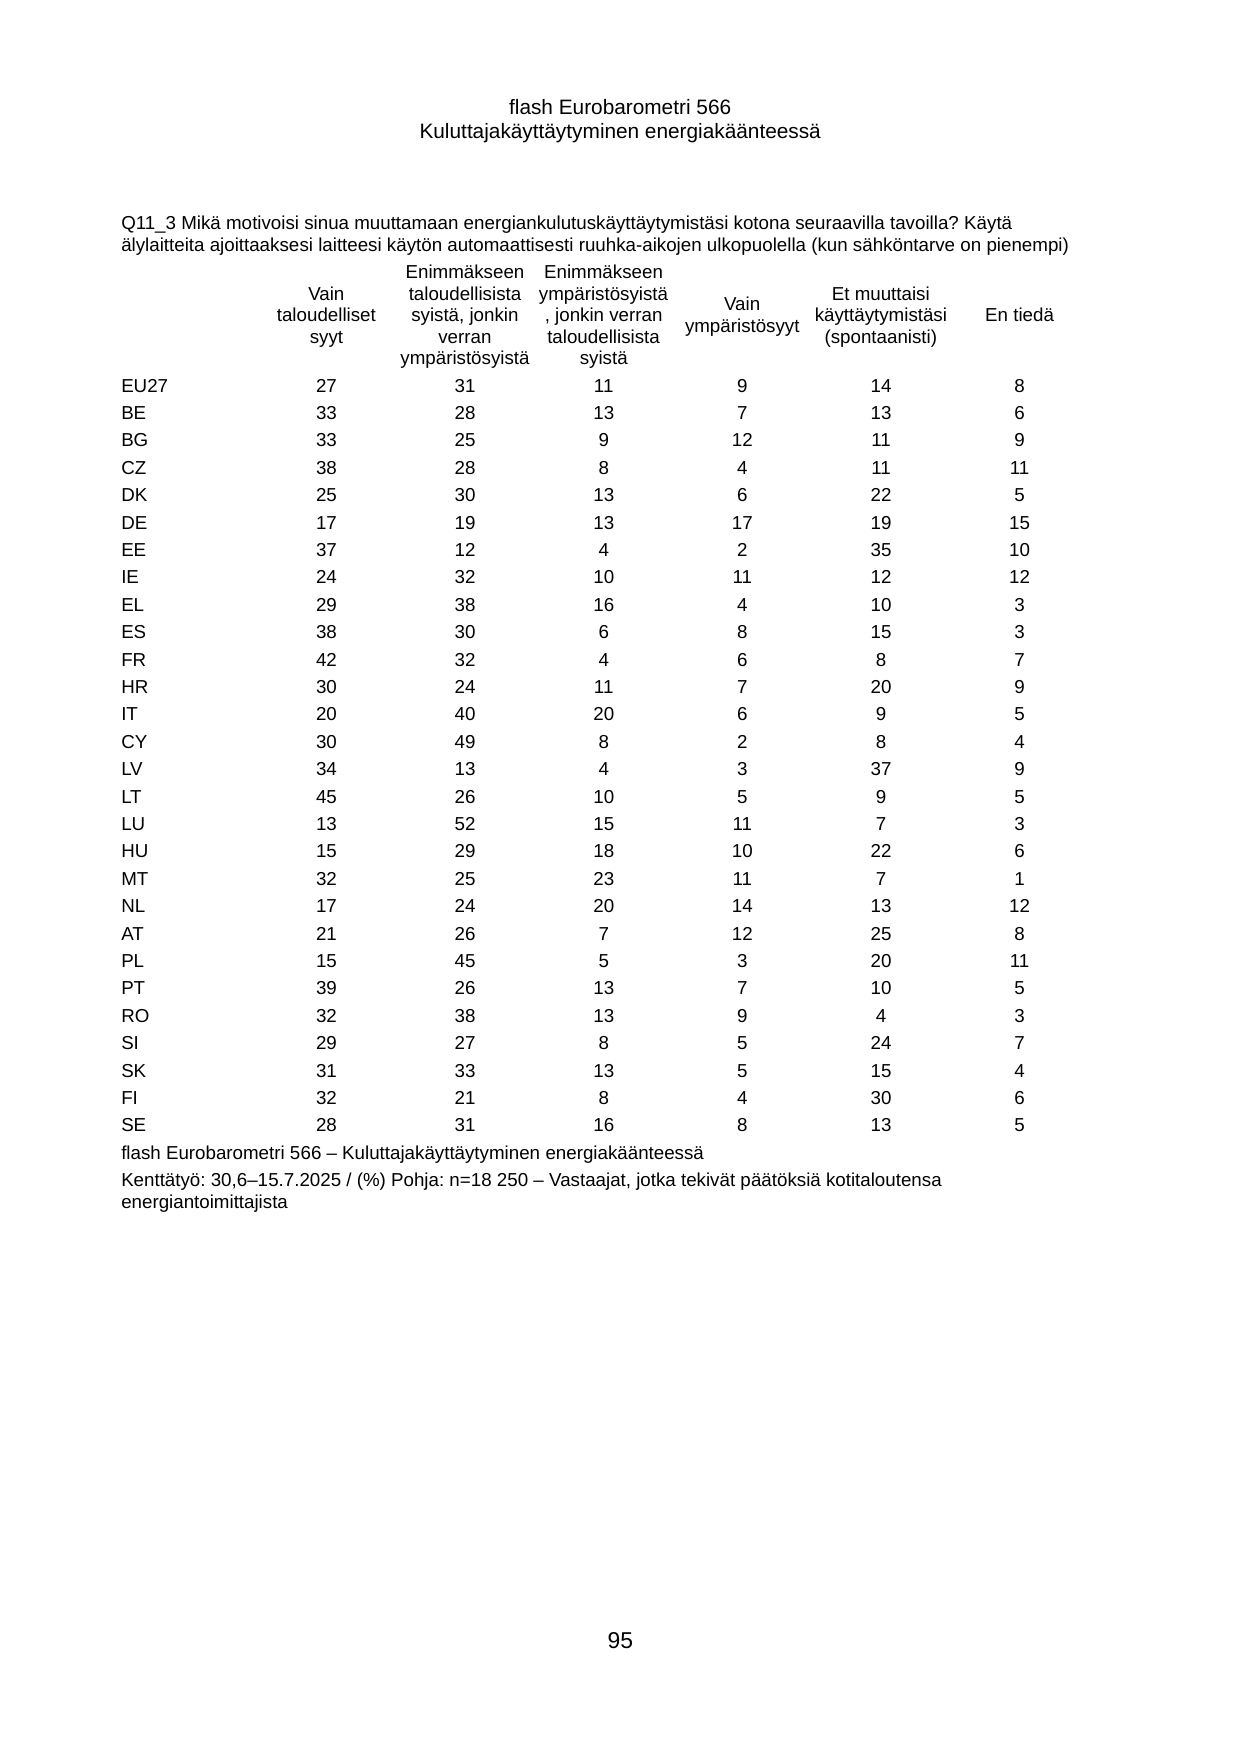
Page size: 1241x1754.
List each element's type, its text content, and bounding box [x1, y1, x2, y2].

table_cell 10 [673, 837, 811, 865]
table_cell 1 [950, 865, 1089, 892]
table_cell 21 [395, 1084, 534, 1111]
table_cell 7 [950, 646, 1089, 673]
table_cell 20 [811, 673, 950, 700]
table_cell 20 [257, 700, 395, 728]
table_cell 33 [257, 426, 395, 454]
table_cell 29 [395, 837, 534, 865]
table_cell 4 [950, 1056, 1089, 1084]
table_cell 8 [534, 454, 673, 481]
table_cell 26 [395, 974, 534, 1002]
table_cell 20 [811, 947, 950, 974]
table_cell 27 [257, 372, 395, 399]
table_cell 11 [673, 865, 811, 892]
table_cell 6 [950, 837, 1089, 865]
table_cell 7 [673, 673, 811, 700]
table_cell 10 [534, 563, 673, 591]
table_cell 2 [673, 536, 811, 563]
table_cell 7 [534, 920, 673, 947]
table_cell 38 [257, 454, 395, 481]
table_cell 31 [257, 1056, 395, 1084]
table_cell 7 [811, 865, 950, 892]
table_cell 28 [257, 1111, 395, 1139]
table_cell 40 [395, 700, 534, 728]
table_cell 6 [534, 618, 673, 646]
table_cell 33 [257, 399, 395, 426]
table_cell 45 [257, 783, 395, 810]
table_cell BE [118, 399, 257, 426]
table_cell AT [118, 920, 257, 947]
table_cell 25 [257, 481, 395, 508]
table_cell 8 [673, 1111, 811, 1139]
table_cell 45 [395, 947, 534, 974]
table_cell 32 [395, 646, 534, 673]
table_cell 16 [534, 1111, 673, 1139]
table_cell 9 [811, 700, 950, 728]
table_cell 19 [395, 509, 534, 536]
table_cell 13 [811, 892, 950, 919]
table_cell 6 [950, 1084, 1089, 1111]
table_cell LT [118, 783, 257, 810]
table_cell RO [118, 1002, 257, 1029]
table_cell 4 [673, 454, 811, 481]
table_cell 32 [257, 1002, 395, 1029]
table_cell EU27 [118, 372, 257, 399]
table_cell 38 [395, 591, 534, 618]
table_cell 5 [950, 481, 1089, 508]
table_cell 3 [950, 618, 1089, 646]
table_cell PL [118, 947, 257, 974]
table_cell En tiedä [950, 258, 1089, 372]
table_cell 6 [673, 646, 811, 673]
table_cell 35 [811, 536, 950, 563]
table_cell 11 [950, 947, 1089, 974]
table_cell 23 [534, 865, 673, 892]
table_cell 5 [673, 783, 811, 810]
table_cell 33 [395, 1056, 534, 1084]
table_cell BG [118, 426, 257, 454]
table_cell IT [118, 700, 257, 728]
table_cell 32 [257, 1084, 395, 1111]
table_cell 3 [950, 591, 1089, 618]
table_cell 9 [950, 426, 1089, 454]
table_cell 12 [673, 426, 811, 454]
table_cell 3 [950, 1002, 1089, 1029]
table_cell 7 [673, 399, 811, 426]
table_cell Vain taloudelliset syyt [257, 258, 395, 372]
table_cell CZ [118, 454, 257, 481]
table_cell 3 [673, 947, 811, 974]
table_cell 3 [673, 755, 811, 782]
table_cell 8 [673, 618, 811, 646]
table_cell 15 [257, 947, 395, 974]
table_cell 7 [811, 810, 950, 837]
table_cell 29 [257, 1029, 395, 1056]
table_cell LV [118, 755, 257, 782]
table_cell 30 [395, 618, 534, 646]
table_cell 4 [534, 646, 673, 673]
table_cell 8 [950, 372, 1089, 399]
table_cell 13 [534, 974, 673, 1002]
table_cell 14 [673, 892, 811, 919]
table_cell 18 [534, 837, 673, 865]
table_cell 8 [811, 728, 950, 755]
table_cell 3 [950, 810, 1089, 837]
table_cell 25 [395, 865, 534, 892]
table_cell SE [118, 1111, 257, 1139]
table_cell 12 [950, 563, 1089, 591]
table_cell 5 [950, 783, 1089, 810]
table_cell 39 [257, 974, 395, 1002]
table_cell 4 [811, 1002, 950, 1029]
table_cell 9 [811, 783, 950, 810]
table_cell 13 [811, 1111, 950, 1139]
table_cell 37 [811, 755, 950, 782]
table_cell 20 [534, 700, 673, 728]
table_cell 8 [534, 1084, 673, 1111]
table_cell 11 [811, 454, 950, 481]
table_cell 22 [811, 481, 950, 508]
table_cell 24 [257, 563, 395, 591]
table_cell 7 [950, 1029, 1089, 1056]
table_cell 38 [257, 618, 395, 646]
table_cell FR [118, 646, 257, 673]
table_cell 9 [534, 426, 673, 454]
table_cell Enimmäkseen taloudellisista syistä, jonkin verran ympäristösyistä [395, 258, 534, 372]
table_cell 11 [534, 372, 673, 399]
table_cell 4 [950, 728, 1089, 755]
table_cell 13 [534, 1002, 673, 1029]
table_cell 20 [534, 892, 673, 919]
table_cell 15 [811, 618, 950, 646]
table_cell 11 [673, 810, 811, 837]
table_cell 4 [534, 536, 673, 563]
table_cell 15 [257, 837, 395, 865]
table_cell HR [118, 673, 257, 700]
table_cell 34 [257, 755, 395, 782]
table_cell 6 [673, 481, 811, 508]
table_cell FI [118, 1084, 257, 1111]
table_cell DE [118, 509, 257, 536]
table_cell 19 [811, 509, 950, 536]
table_cell 13 [257, 810, 395, 837]
table_cell 2 [673, 728, 811, 755]
table_cell DK [118, 481, 257, 508]
table_cell LU [118, 810, 257, 837]
table_cell [118, 258, 257, 372]
table_cell 12 [811, 563, 950, 591]
table_cell 31 [395, 372, 534, 399]
table_cell 17 [257, 892, 395, 919]
table_cell 24 [811, 1029, 950, 1056]
table_cell 24 [395, 892, 534, 919]
table_cell PT [118, 974, 257, 1002]
table_cell 12 [673, 920, 811, 947]
table_cell 30 [395, 481, 534, 508]
table_cell 8 [534, 1029, 673, 1056]
table_cell 13 [534, 399, 673, 426]
table_cell 42 [257, 646, 395, 673]
table_cell CY [118, 728, 257, 755]
table_header Q11_3 Mikä motivoisi sinua muuttamaan energiankulutuskäyttäytymistäsi kotona seuraavilla tavoilla? Käytä älylaitteita ajoittaaksesi laitteesi käytön automaattisesti ruuhka-aikojen ulkopuolella (kun sähköntarve on pienempi) [118, 209, 1089, 258]
table_cell 10 [811, 591, 950, 618]
table_cell EL [118, 591, 257, 618]
table_cell 25 [395, 426, 534, 454]
table_cell 52 [395, 810, 534, 837]
table_cell 14 [811, 372, 950, 399]
table_cell 17 [673, 509, 811, 536]
table_cell 28 [395, 454, 534, 481]
table_cell 13 [534, 509, 673, 536]
table_cell 30 [257, 673, 395, 700]
table_cell flash Eurobarometri 566 – Kuluttajakäyttäytyminen energiakäänteessä [118, 1139, 1089, 1166]
table_cell 5 [950, 700, 1089, 728]
table_cell 49 [395, 728, 534, 755]
table_cell 29 [257, 591, 395, 618]
table_cell 15 [950, 509, 1089, 536]
table_cell 5 [950, 1111, 1089, 1139]
table_cell IE [118, 563, 257, 591]
table_cell 4 [673, 1084, 811, 1111]
table_cell 8 [950, 920, 1089, 947]
table_cell SK [118, 1056, 257, 1084]
table_cell 11 [673, 563, 811, 591]
table_cell 10 [534, 783, 673, 810]
table_cell 8 [811, 646, 950, 673]
table_cell 5 [534, 947, 673, 974]
table_cell 16 [534, 591, 673, 618]
table_cell 30 [811, 1084, 950, 1111]
table_cell 28 [395, 399, 534, 426]
table_cell 11 [811, 426, 950, 454]
table_cell 9 [950, 673, 1089, 700]
table_cell 17 [257, 509, 395, 536]
table_cell 27 [395, 1029, 534, 1056]
table_cell 13 [534, 481, 673, 508]
table_cell 11 [534, 673, 673, 700]
table_cell 30 [257, 728, 395, 755]
table_cell Enimmäkseen ympäristösyistä, jonkin verran taloudellisista syistä [534, 258, 673, 372]
table_cell 15 [534, 810, 673, 837]
table_cell 22 [811, 837, 950, 865]
table_cell 12 [395, 536, 534, 563]
table_cell 5 [673, 1029, 811, 1056]
table_cell 9 [673, 372, 811, 399]
table_cell 10 [950, 536, 1089, 563]
table_cell 15 [811, 1056, 950, 1084]
table_cell 11 [950, 454, 1089, 481]
table_cell Et muuttaisi käyttäytymistäsi (spontaanisti) [811, 258, 950, 372]
table_cell 12 [950, 892, 1089, 919]
table_cell SI [118, 1029, 257, 1056]
table_cell 31 [395, 1111, 534, 1139]
table_cell 9 [950, 755, 1089, 782]
table_cell 8 [534, 728, 673, 755]
table_cell 9 [673, 1002, 811, 1029]
table_cell Vain ympäristösyyt [673, 258, 811, 372]
table_cell 6 [950, 399, 1089, 426]
table_cell 10 [811, 974, 950, 1002]
table_cell MT [118, 865, 257, 892]
table_cell HU [118, 837, 257, 865]
table_cell 5 [673, 1056, 811, 1084]
table_cell EE [118, 536, 257, 563]
table_cell 26 [395, 783, 534, 810]
table_cell 38 [395, 1002, 534, 1029]
table_cell 21 [257, 920, 395, 947]
table_cell ES [118, 618, 257, 646]
table_cell Kenttätyö: 30,6–15.7.2025 / (%) Pohja: n=18 250 – Vastaajat, jotka tekivät päätöksiä kotitaloutensa energiantoimittajista [118, 1166, 1089, 1215]
table_cell 6 [673, 700, 811, 728]
table_cell 13 [534, 1056, 673, 1084]
table_cell 4 [673, 591, 811, 618]
table_cell NL [118, 892, 257, 919]
table_cell 7 [673, 974, 811, 1002]
table_cell 26 [395, 920, 534, 947]
table_cell 25 [811, 920, 950, 947]
table_cell 5 [950, 974, 1089, 1002]
table_cell 37 [257, 536, 395, 563]
table_cell 24 [395, 673, 534, 700]
table_cell 32 [395, 563, 534, 591]
table_cell 13 [395, 755, 534, 782]
table_cell 32 [257, 865, 395, 892]
table_cell 4 [534, 755, 673, 782]
table_cell 13 [811, 399, 950, 426]
